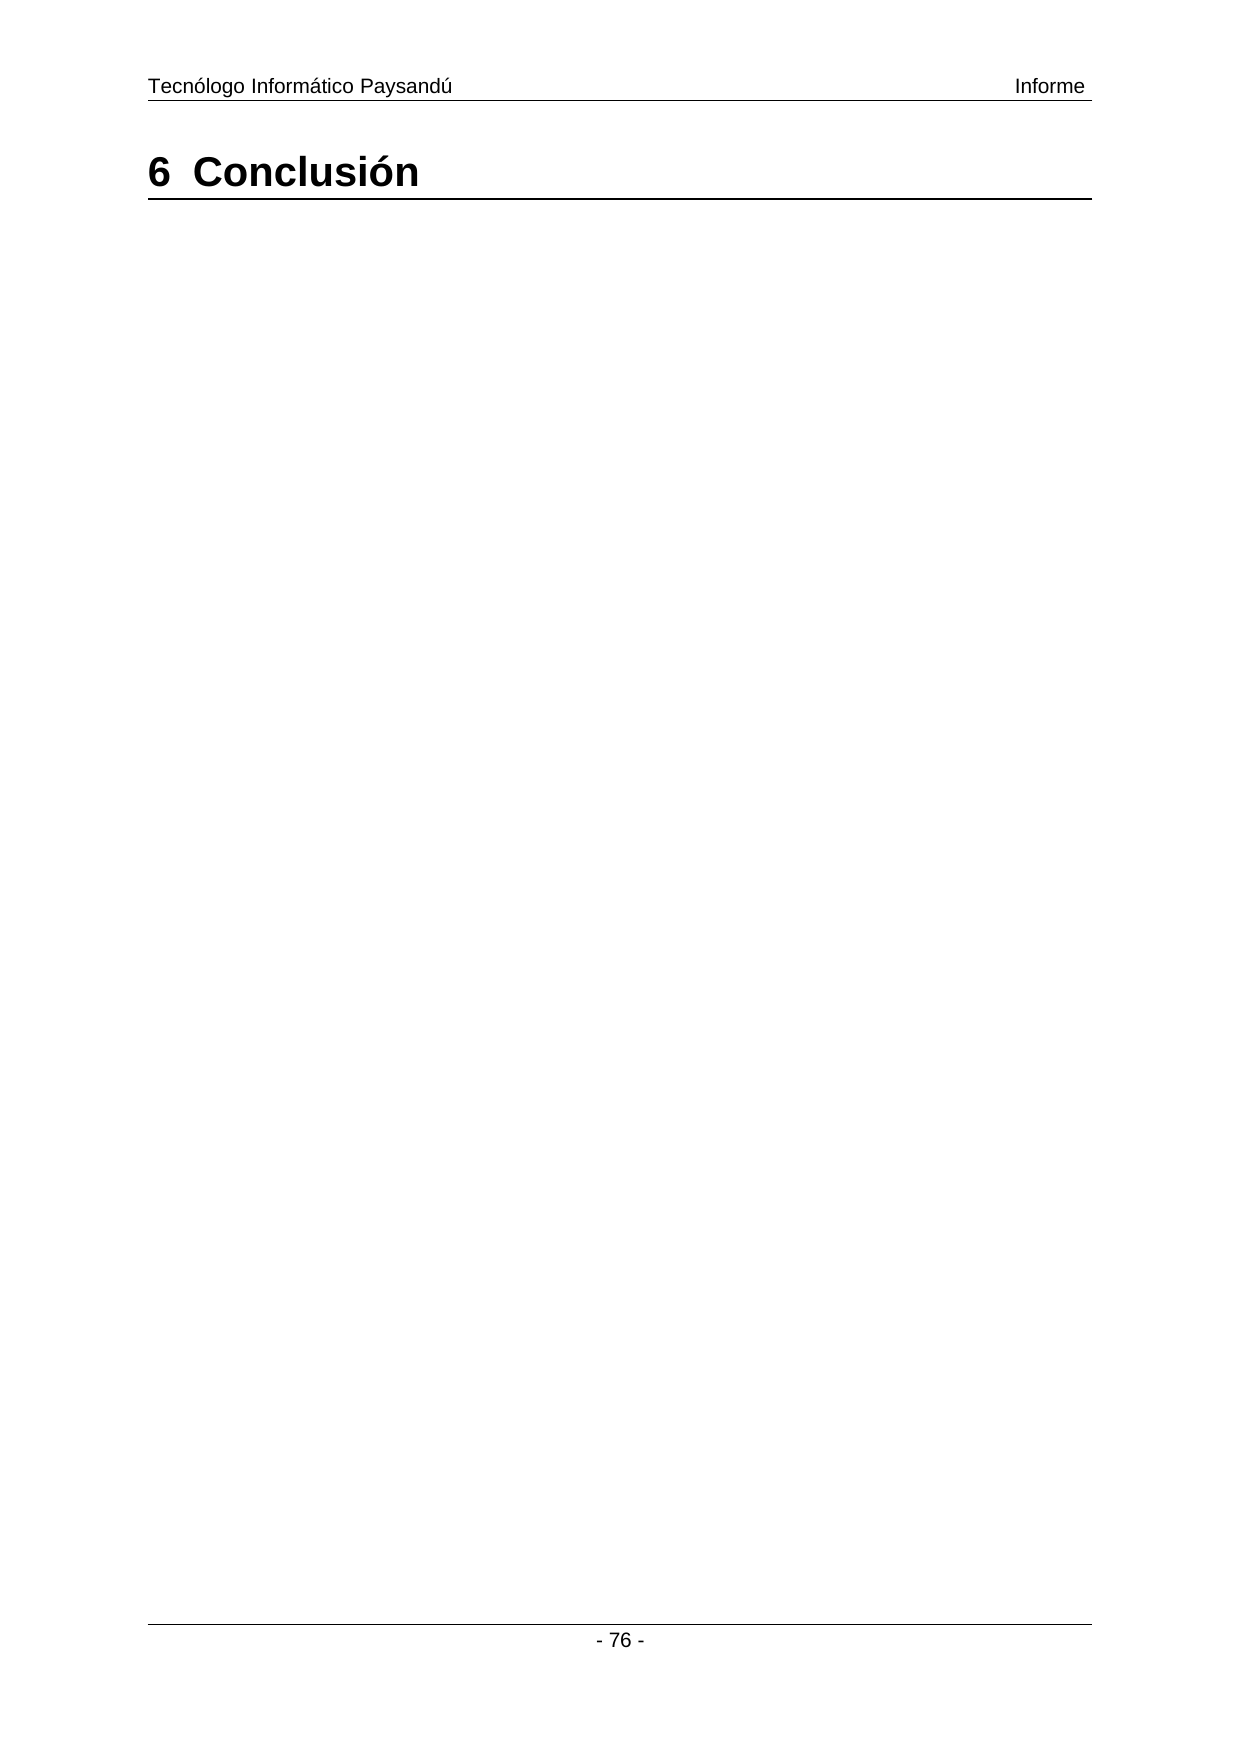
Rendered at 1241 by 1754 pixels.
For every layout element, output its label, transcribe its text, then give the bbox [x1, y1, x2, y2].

subtitle Conclusión [148, 148, 1092, 198]
